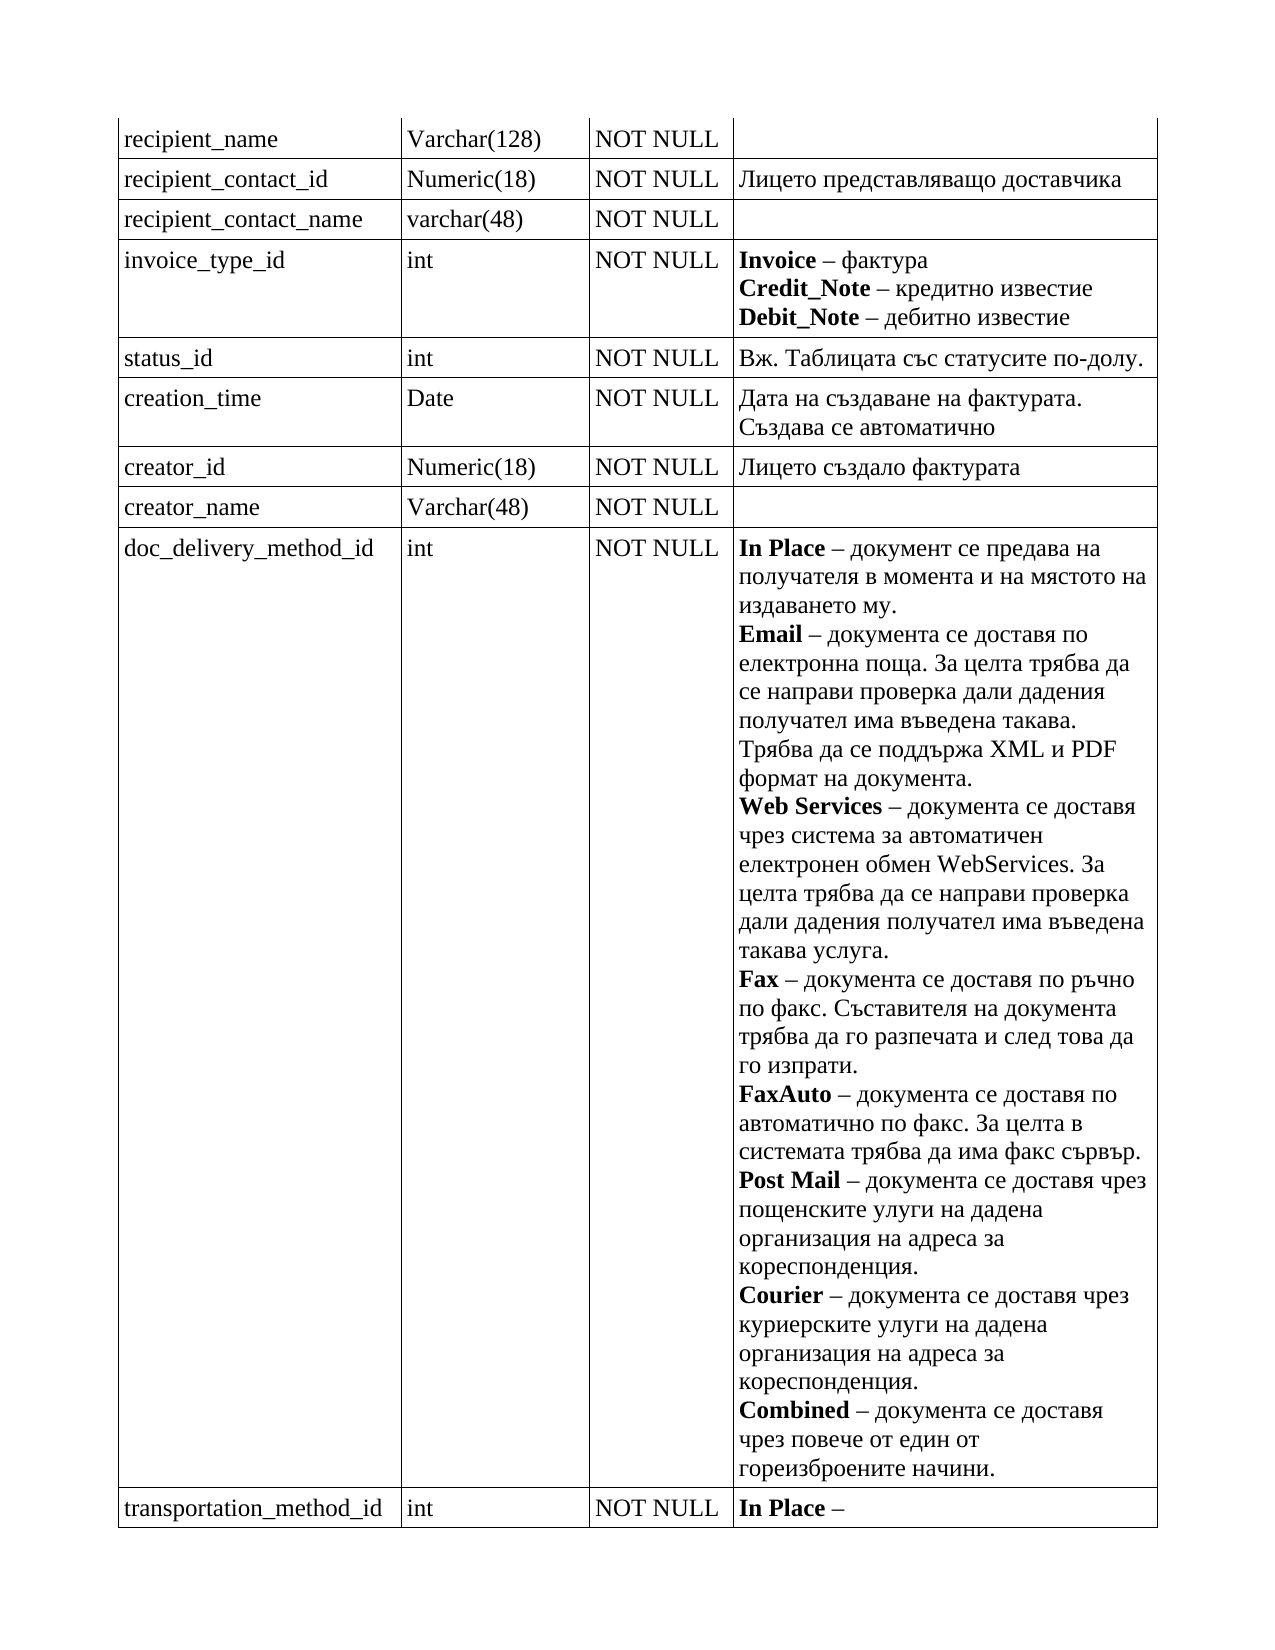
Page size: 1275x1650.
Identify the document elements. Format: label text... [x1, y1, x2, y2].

table_cell NOT NULL [590, 378, 733, 446]
table_cell creation_time [119, 378, 401, 446]
table_cell int [402, 338, 589, 377]
table_cell Дата на създаване на фактурата. Създава се автоматично [734, 378, 1157, 446]
table_cell NOT NULL [590, 200, 733, 239]
table_cell int [402, 1488, 589, 1527]
table_cell Varchar(128) [402, 118, 589, 158]
table_cell [734, 487, 1157, 527]
table_cell Лицето създало фактурата [734, 447, 1157, 486]
table_cell [734, 200, 1157, 239]
table_cell Date [402, 378, 589, 446]
table_cell In Place – документ се предава на получателя в момента и на мястото на издаването му. Email – документа се доставя по електронна поща. За целта трябва да се направи проверка дали дадения получател има въведена такава. Трябва да се поддържа XML и PDF формат на документа. Web Services – документа се доставя чрез система за автоматичен електронен обмен WebServices. За целта трябва да се направи проверка дали дадения получател има въведена такава услуга. Fax – документа се доставя по ръчно по факс. Съставителя на документа трябва да го разпечата и след това да го изпрати. FaxAuto – документа се доставя по автоматично по факс. За целта в системата трябва да има факс сървър. Post Mail – документа се доставя чрез пощенските улуги на дадена организация на адреса за кореспонденция. Courier – документа се доставя чрез куриерските улуги на дадена организация на адреса за кореспонденция. Combined – документа се доставя чрез повече от един от гореизброените начини. [734, 528, 1157, 1487]
table_cell NOT NULL [590, 159, 733, 199]
table_cell In Place – [734, 1488, 1157, 1527]
table_cell [734, 118, 1157, 158]
table_cell NOT NULL [590, 240, 733, 337]
table_cell Лицето представляващо доставчика [734, 159, 1157, 199]
table_cell doc_delivery_method_id [119, 528, 401, 1487]
table_cell status_id [119, 338, 401, 377]
table_cell varchar(48) [402, 200, 589, 239]
table_cell NOT NULL [590, 338, 733, 377]
table_cell Numeric(18) [402, 447, 589, 486]
table_cell NOT NULL [590, 118, 733, 158]
table_cell transportation_method_id [119, 1488, 401, 1527]
table_cell invoice_type_id [119, 240, 401, 337]
table_cell creator_name [119, 487, 401, 527]
table_cell Invoice – фактура Credit_Note – кредитно известие Debit_Note – дебитно известие [734, 240, 1157, 337]
table_cell Numeric(18) [402, 159, 589, 199]
table_cell Varchar(48) [402, 487, 589, 527]
table_cell NOT NULL [590, 1488, 733, 1527]
table_cell recipient_contact_id [119, 159, 401, 199]
table_cell NOT NULL [590, 528, 733, 1487]
table_cell NOT NULL [590, 447, 733, 486]
table_cell Вж. Таблицата със статусите по-долу. [734, 338, 1157, 377]
table_cell recipient_contact_name [119, 200, 401, 239]
table_cell recipient_name [119, 118, 401, 158]
table_cell creator_id [119, 447, 401, 486]
table_cell int [402, 240, 589, 337]
table_cell int [402, 528, 589, 1487]
table_cell NOT NULL [590, 487, 733, 527]
